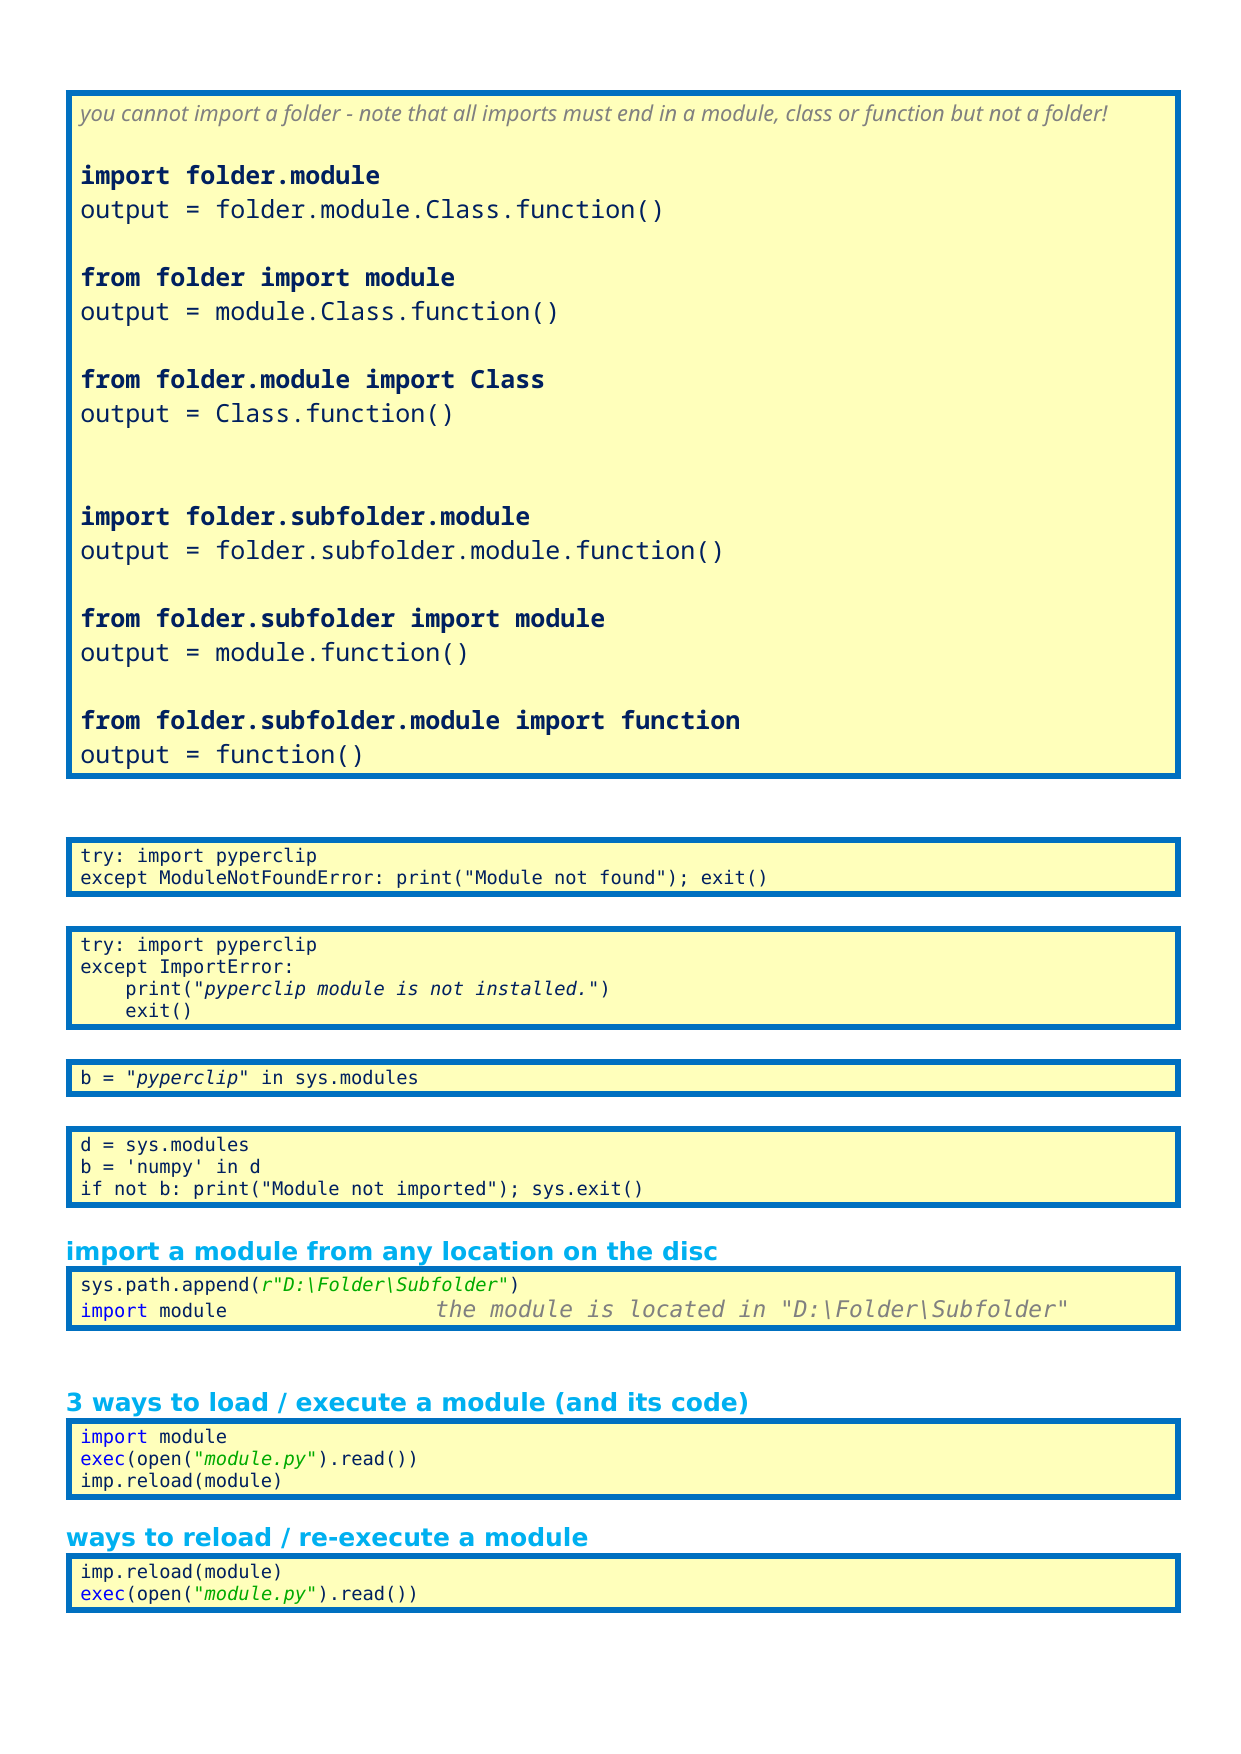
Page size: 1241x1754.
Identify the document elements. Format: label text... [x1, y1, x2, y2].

text exit() [72, 991, 1175, 1024]
text d = sys.modules [72, 1132, 1175, 1148]
title 3 ways to load / execute a module (and its code) [66, 1388, 1181, 1418]
text exec(open("module.py").read()) [72, 1439, 1175, 1461]
text sys.path.append(r"D:\Folder\Subfolder") [72, 1272, 1175, 1288]
text imp.reload(module) [72, 1461, 1175, 1494]
text try: import pyperclip [72, 843, 1175, 858]
text except ImportError: [72, 948, 1175, 969]
text import module the module is located in "D:\Folder\Subfolder" [72, 1288, 1175, 1325]
text imp.reload(module) [72, 1559, 1175, 1575]
text import module [72, 1424, 1175, 1439]
text print("pyperclip module is not installed.") [72, 969, 1175, 991]
text try: import pyperclip [72, 932, 1175, 948]
text you cannot import a folder - note that all imports must end in a module, class or function but not a folder! import folder.module output = folder.module.Class.function() from folder import module output = module.Class.function() from folder.module import Class output = Class.function() import folder.subfolder.module output = folder.subfolder.module.function() from folder.subfolder import module output = module.function() from folder.subfolder.module import function output = function() [72, 96, 1175, 773]
text if not b: print("Module not imported"); sys.exit() [72, 1170, 1175, 1202]
text b = 'numpy' in d [72, 1148, 1175, 1170]
text exec(open("module.py").read()) [72, 1575, 1175, 1607]
text except ModuleNotFoundError: print("Module not found"); exit() [72, 858, 1175, 891]
title ways to reload / re-execute a module [66, 1524, 1181, 1553]
text b = "pyperclip" in sys.modules [72, 1065, 1175, 1091]
title import a module from any location on the disc [66, 1237, 1181, 1266]
